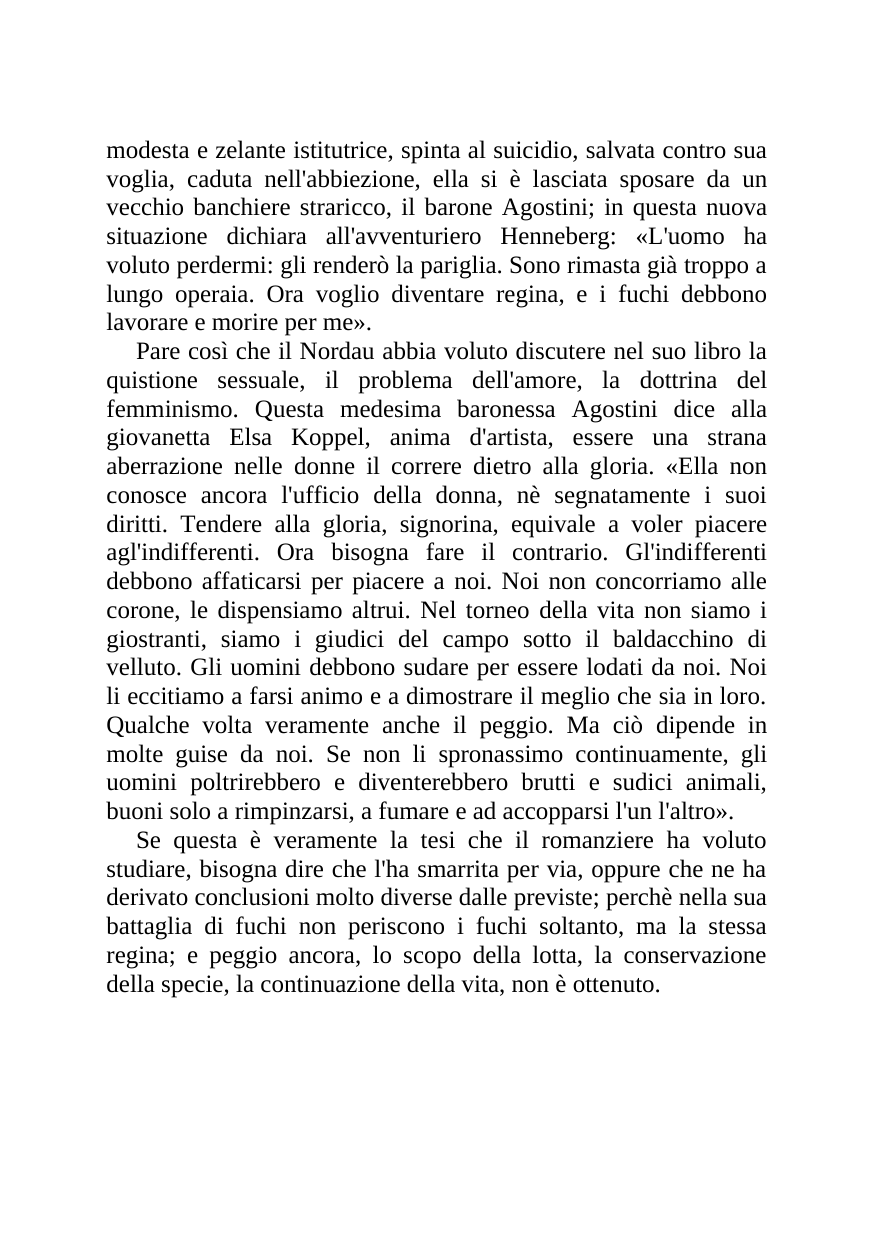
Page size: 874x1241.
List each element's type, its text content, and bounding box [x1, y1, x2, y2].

text Pare così che il Nordau abbia voluto discutere nel suo libro la quistione sessuale, il problema dell'amore, la dottrina del femminismo. Questa medesima baronessa Agostini dice alla giovanetta Elsa Koppel, anima d'artista, essere una strana aberrazione nelle donne il correre dietro alla gloria. «Ella non conosce ancora l'ufficio della donna, nè segnatamente i suoi diritti. Tendere alla gloria, signorina, equivale a voler piacere agl'indifferenti. Ora bisogna fare il contrario. Gl'indifferenti debbono affaticarsi per piacere a noi. Noi non concorriamo alle corone, le dispensiamo altrui. Nel torneo della vita non siamo i giostranti, siamo i giudici del campo sotto il baldacchino di velluto. Gli uomini debbono sudare per essere lodati da noi. Noi li eccitiamo a farsi animo e a dimostrare il meglio che sia in loro. Qualche volta veramente anche il peggio. Ma ciò dipende in molte guise da noi. Se non li spronassimo continuamente, gli uomini poltrirebbero e diventerebbero brutti e sudici animali, buoni solo a rimpinzarsi, a fumare e ad accopparsi l'un l'altro». [106, 336, 768, 825]
text modesta e zelante istitutrice, spinta al suicidio, salvata contro sua voglia, caduta nell'abbiezione, ella si è lasciata sposare da un vecchio banchiere straricco, il barone Agostini; in questa nuova situazione dichiara all'avventuriero Henneberg: «L'uomo ha voluto perdermi: gli renderò la pariglia. Sono rimasta già troppo a lungo operaia. Ora voglio diventare regina, e i fuchi debbono lavorare e morire per me». [106, 135, 768, 336]
text Se questa è veramente la tesi che il romanziere ha voluto studiare, bisogna dire che l'ha smarrita per via, oppure che ne ha derivato conclusioni molto diverse dalle previste; perchè nella sua battaglia di fuchi non periscono i fuchi soltanto, ma la stessa regina; e peggio ancora, lo scopo della lotta, la conservazione della specie, la continuazione della vita, non è ottenuto. [106, 825, 768, 997]
